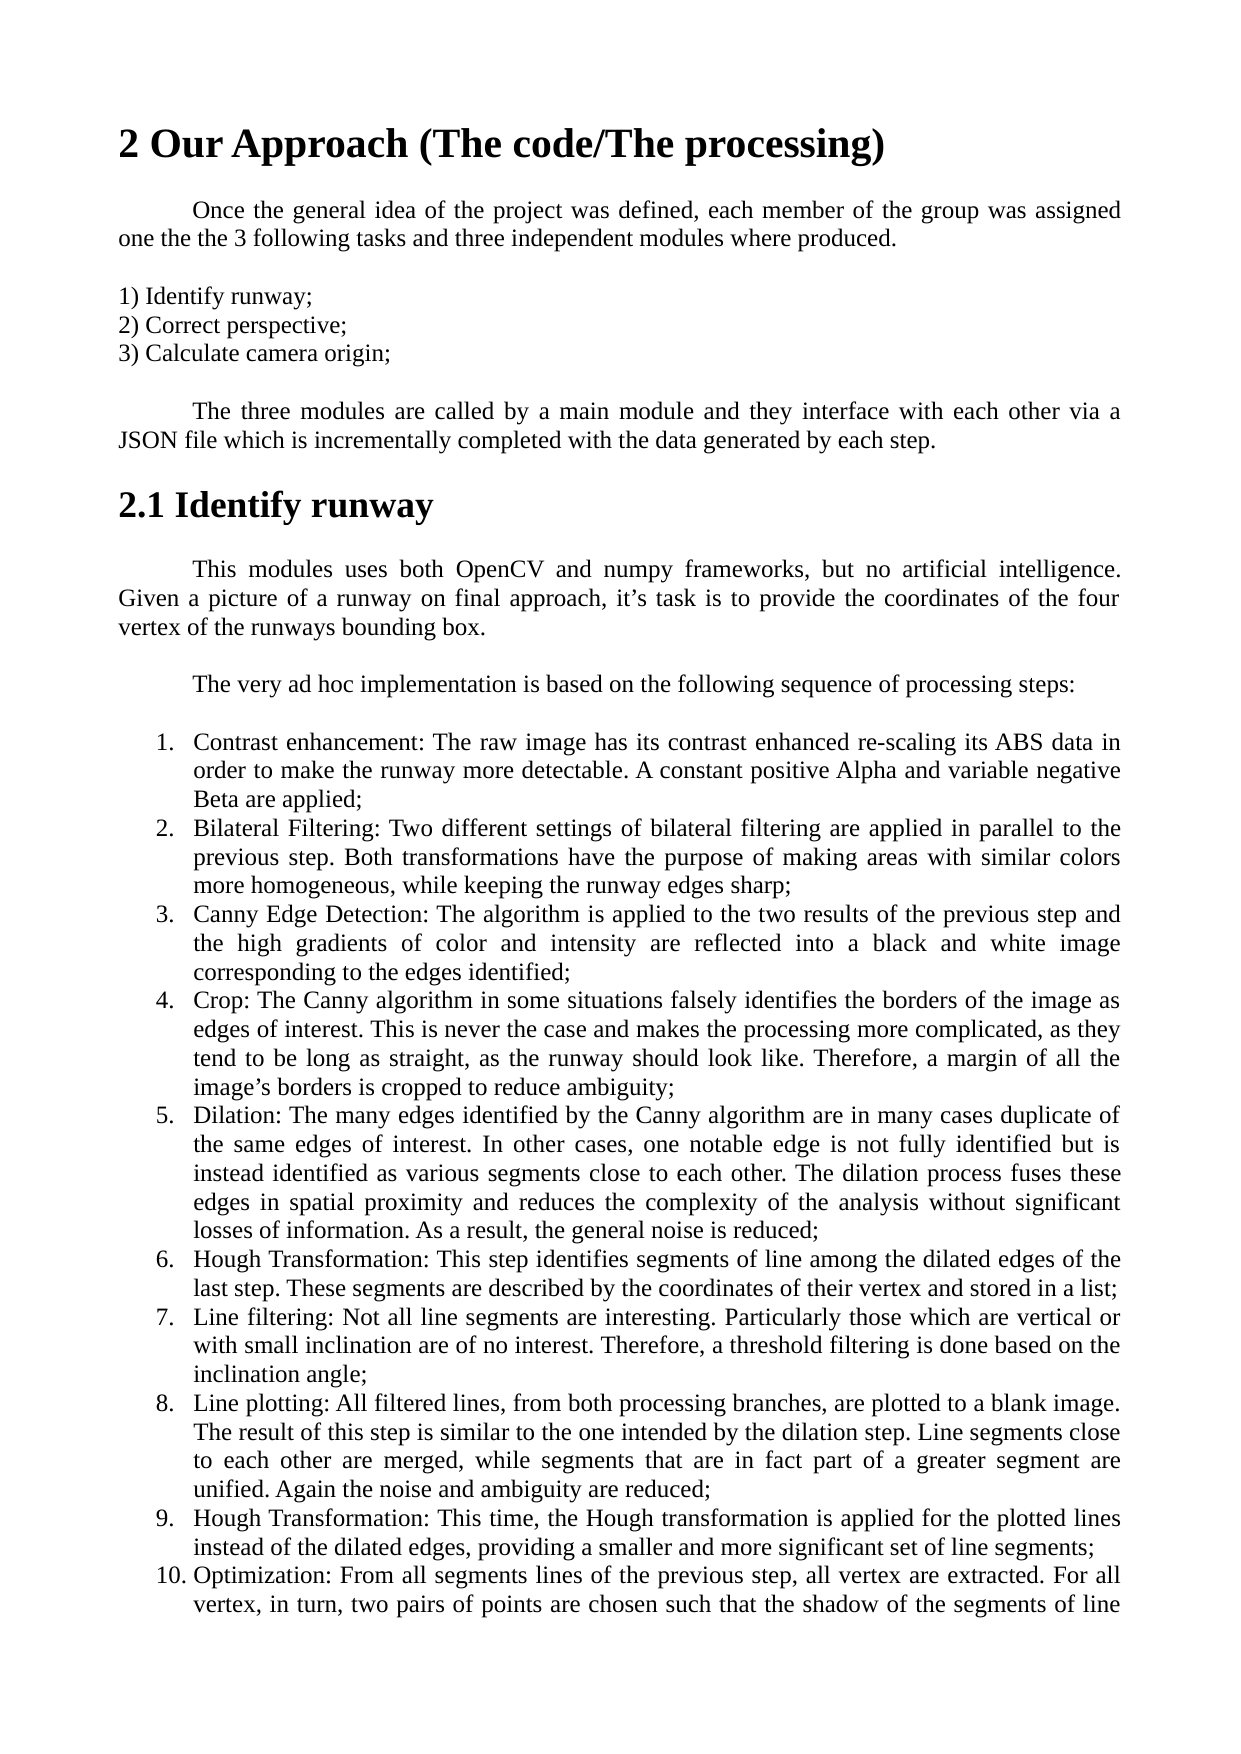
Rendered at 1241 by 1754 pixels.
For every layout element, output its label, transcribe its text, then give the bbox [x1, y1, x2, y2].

list Canny Edge Detection: The algorithm is applied to the two results of the previous step and the high gradients of color and intensity are reflected into a black and white image corresponding to the edges identified; [156, 899, 1122, 985]
list Crop: The Canny algorithm in some situations falsely identifies the borders of the image as edges of interest. This is never the case and makes the processing more complicated, as they tend to be long as straight, as the runway should look like. Therefore, a margin of all the image’s borders is cropped to reduce ambiguity; [156, 985, 1122, 1100]
list Dilation: The many edges identified by the Canny algorithm are in many cases duplicate of the same edges of interest. In other cases, one notable edge is not fully identified but is instead identified as various segments close to each other. The dilation process fuses these edges in spatial proximity and reduces the complexity of the analysis without significant losses of information. As a result, the general noise is reduced; [156, 1100, 1122, 1244]
list Bilateral Filtering: Two different settings of bilateral filtering are applied in parallel to the previous step. Both transformations have the purpose of making areas with similar colors more homogeneous, while keeping the runway edges sharp; [156, 813, 1122, 899]
text The three modules are called by a main module and they interface with each other via a JSON file which is incrementally completed with the data generated by each step. [118, 396, 1122, 453]
list Line filtering: Not all line segments are interesting. Particularly those which are vertical or with small inclination are of no interest. Therefore, a threshold filtering is done based on the inclination angle; [156, 1302, 1122, 1388]
text Once the general idea of the project was defined, each member of the group was assigned one the the 3 following tasks and three independent modules where produced. [118, 195, 1122, 252]
list Hough Transformation: This step identifies segments of line among the dilated edges of the last step. These segments are described by the coordinates of their vertex and stored in a list; [156, 1244, 1122, 1302]
text This modules uses both OpenCV and numpy frameworks, but no artificial intelligence. Given a picture of a runway on final approach, it’s task is to provide the coordinates of the four vertex of the runways bounding box. [118, 554, 1122, 640]
text 2) Correct perspective; [118, 310, 1122, 338]
list Contrast enhancement: The raw image has its contrast enhanced re-scaling its ABS data in order to make the runway more detectable. A constant positive Alpha and variable negative Beta are applied; [156, 727, 1122, 813]
text 2.1 Identify runway [118, 482, 1122, 525]
text 2 Our Approach (The code/The processing) [118, 118, 1122, 166]
text The very ad hoc implementation is based on the following sequence of processing steps: [118, 669, 1122, 698]
list Optimization: From all segments lines of the previous step, all vertex are extracted. For all vertex, in turn, two pairs of points are chosen such that the shadow of the segments of line [156, 1560, 1122, 1618]
text 1) Identify runway; [118, 281, 1122, 310]
text 3) Calculate camera origin; [118, 338, 1122, 367]
list Hough Transformation: This time, the Hough transformation is applied for the plotted lines instead of the dilated edges, providing a smaller and more significant set of line segments; [156, 1503, 1122, 1560]
list Line plotting: All filtered lines, from both processing branches, are plotted to a blank image. The result of this step is similar to the one intended by the dilation step. Line segments close to each other are merged, while segments that are in fact part of a greater segment are unified. Again the noise and ambiguity are reduced; [156, 1388, 1122, 1503]
